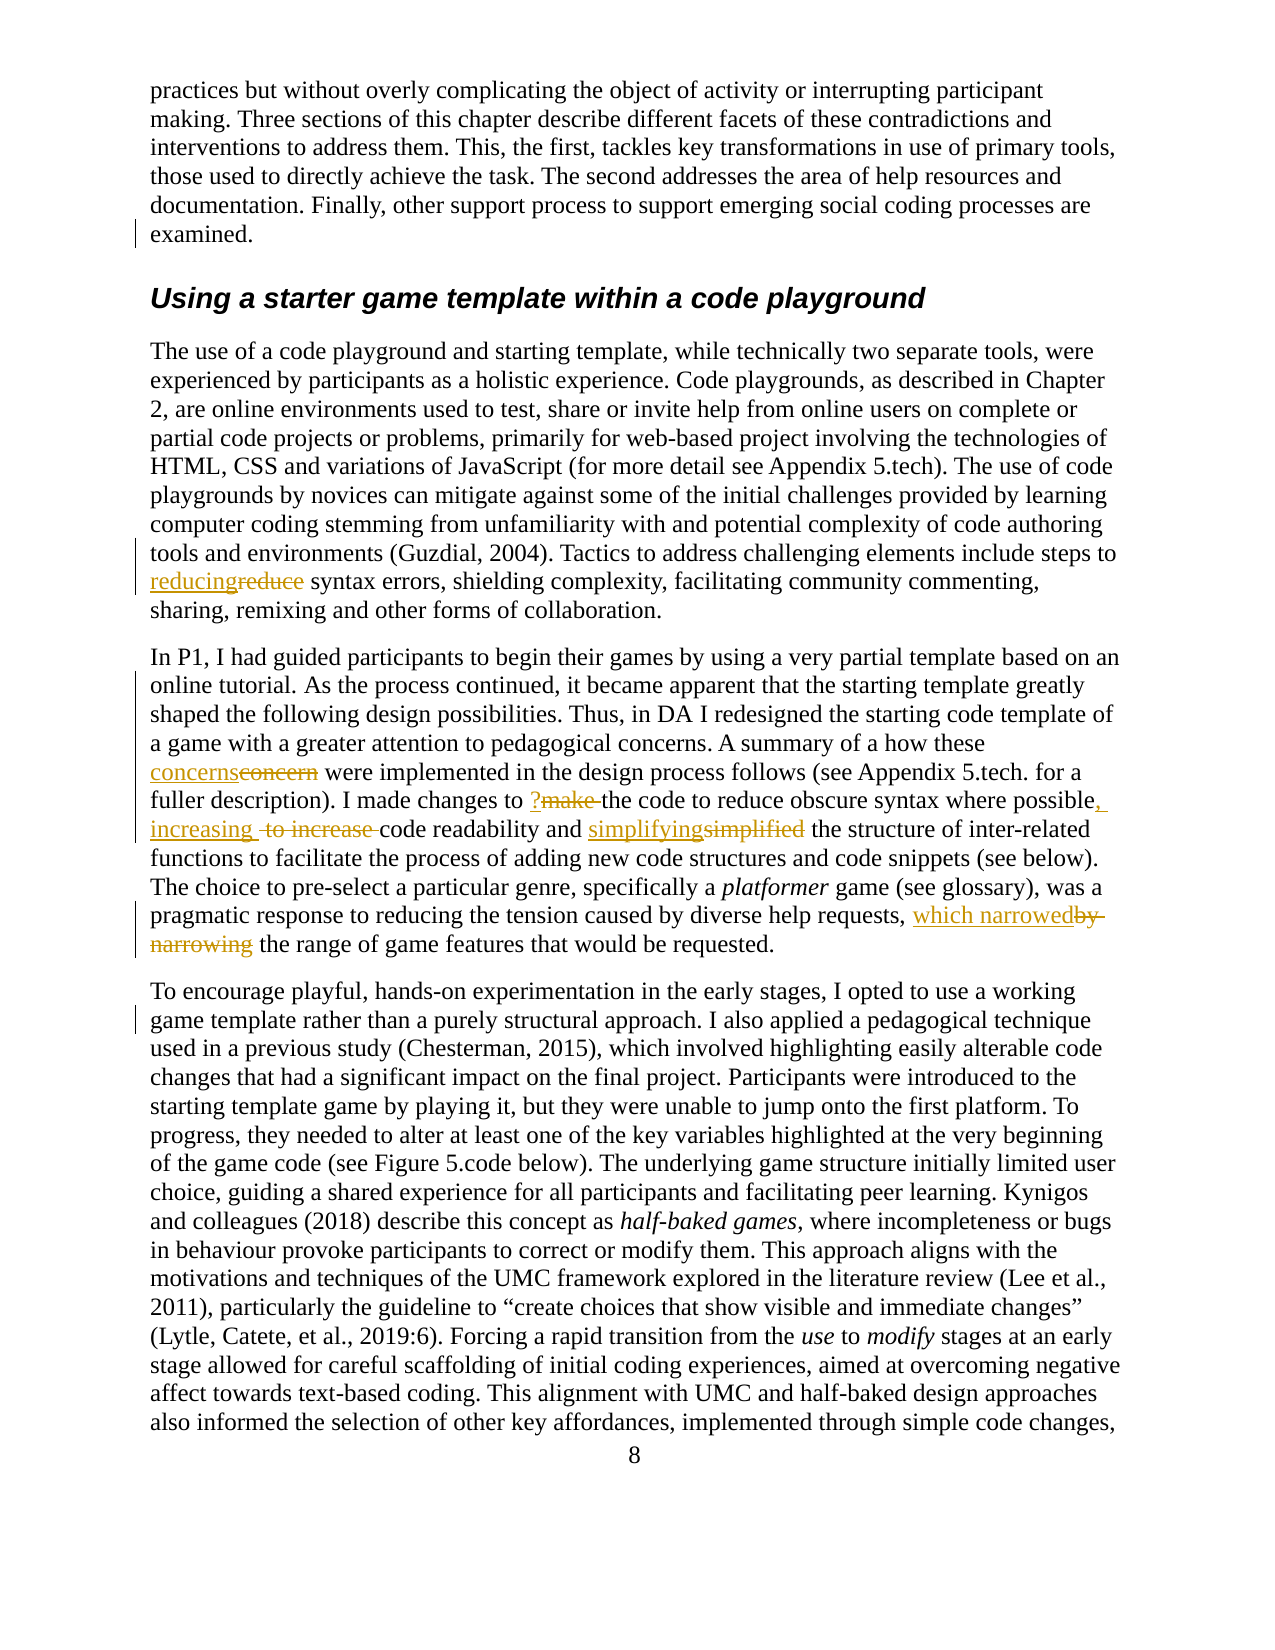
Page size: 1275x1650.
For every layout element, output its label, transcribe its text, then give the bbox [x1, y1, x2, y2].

subtitle Using a starter game template within a code playground [150, 281, 1125, 315]
text To encourage playful, hands-on experimentation in the early stages, I opted to use a working game template rather than a purely structural approach. I also applied a pedagogical technique used in a previous study (Chesterman, 2015), which involved highlighting easily alterable code changes that had a significant impact on the final project. Participants were introduced to the starting template game by playing it, but they were unable to jump onto the first platform. To progress, they needed to alter at least one of the key variables highlighted at the very beginning of the game code (see Figure 5.code below). The underlying game structure initially limited user choice, guiding a shared experience for all participants and facilitating peer learning. Kynigos and colleagues (2018) describe this concept as half-baked games, where incompleteness or bugs in behaviour provoke participants to correct or modify them. This approach aligns with the motivations and techniques of the UMC framework explored in the literature review (Lee et al., 2011), particularly the guideline to “create choices that show visible and immediate changes” (Lytle, Catete, et al., 2019:6). Forcing a rapid transition from the use to modify stages at an early stage allowed for careful scaffolding of initial coding experiences, aimed at overcoming negative affect towards text-based coding. This alignment with UMC and half-baked design approaches also informed the selection of other key affordances, implemented through simple code changes, [150, 976, 1125, 1436]
text The use of a code playground and starting template, while technically two separate tools, were experienced by participants as a holistic experience. Code playgrounds, as described in Chapter 2, are online environments used to test, share or invite help from online users on complete or partial code projects or problems, primarily for web-based project involving the technologies of HTML, CSS and variations of JavaScript (for more detail see Appendix 5.tech). The use of code playgrounds by novices can mitigate against some of the initial challenges provided by learning computer coding stemming from unfamiliarity with and potential complexity of code authoring tools and environments (Guzdial, 2004). Tactics to address challenging elements include steps to reducing syntax errors, shielding complexity, facilitating community commenting, sharing, remixing and other forms of collaboration. [150, 336, 1125, 624]
text practices but without overly complicating the object of activity or interrupting participant making. Three sections of this chapter describe different facets of these contradictions and interventions to address them. This, the first, tackles key transformations in use of primary tools, those used to directly achieve the task. The second addresses the area of help resources and documentation. Finally, other support process to support emerging social coding processes are examined. [150, 75, 1125, 247]
text In P1, I had guided participants to begin their games by using a very partial template based on an online tutorial. As the process continued, it became apparent that the starting template greatly shaped the following design possibilities. Thus, in DA I redesigned the starting code template of a game with a greater attention to pedagogical concerns. A summary of a how these concerns were implemented in the design process follows (see Appendix 5.tech. for a fuller description). I made changes to ?the code to reduce obscure syntax where possible, increasing code readability and simplifying the structure of inter-related functions to facilitate the process of adding new code structures and code snippets (see below). The choice to pre-select a particular genre, specifically a platformer game (see glossary), was a pragmatic response to reducing the tension caused by diverse help requests, which narrowed the range of game features that would be requested. [150, 642, 1125, 958]
